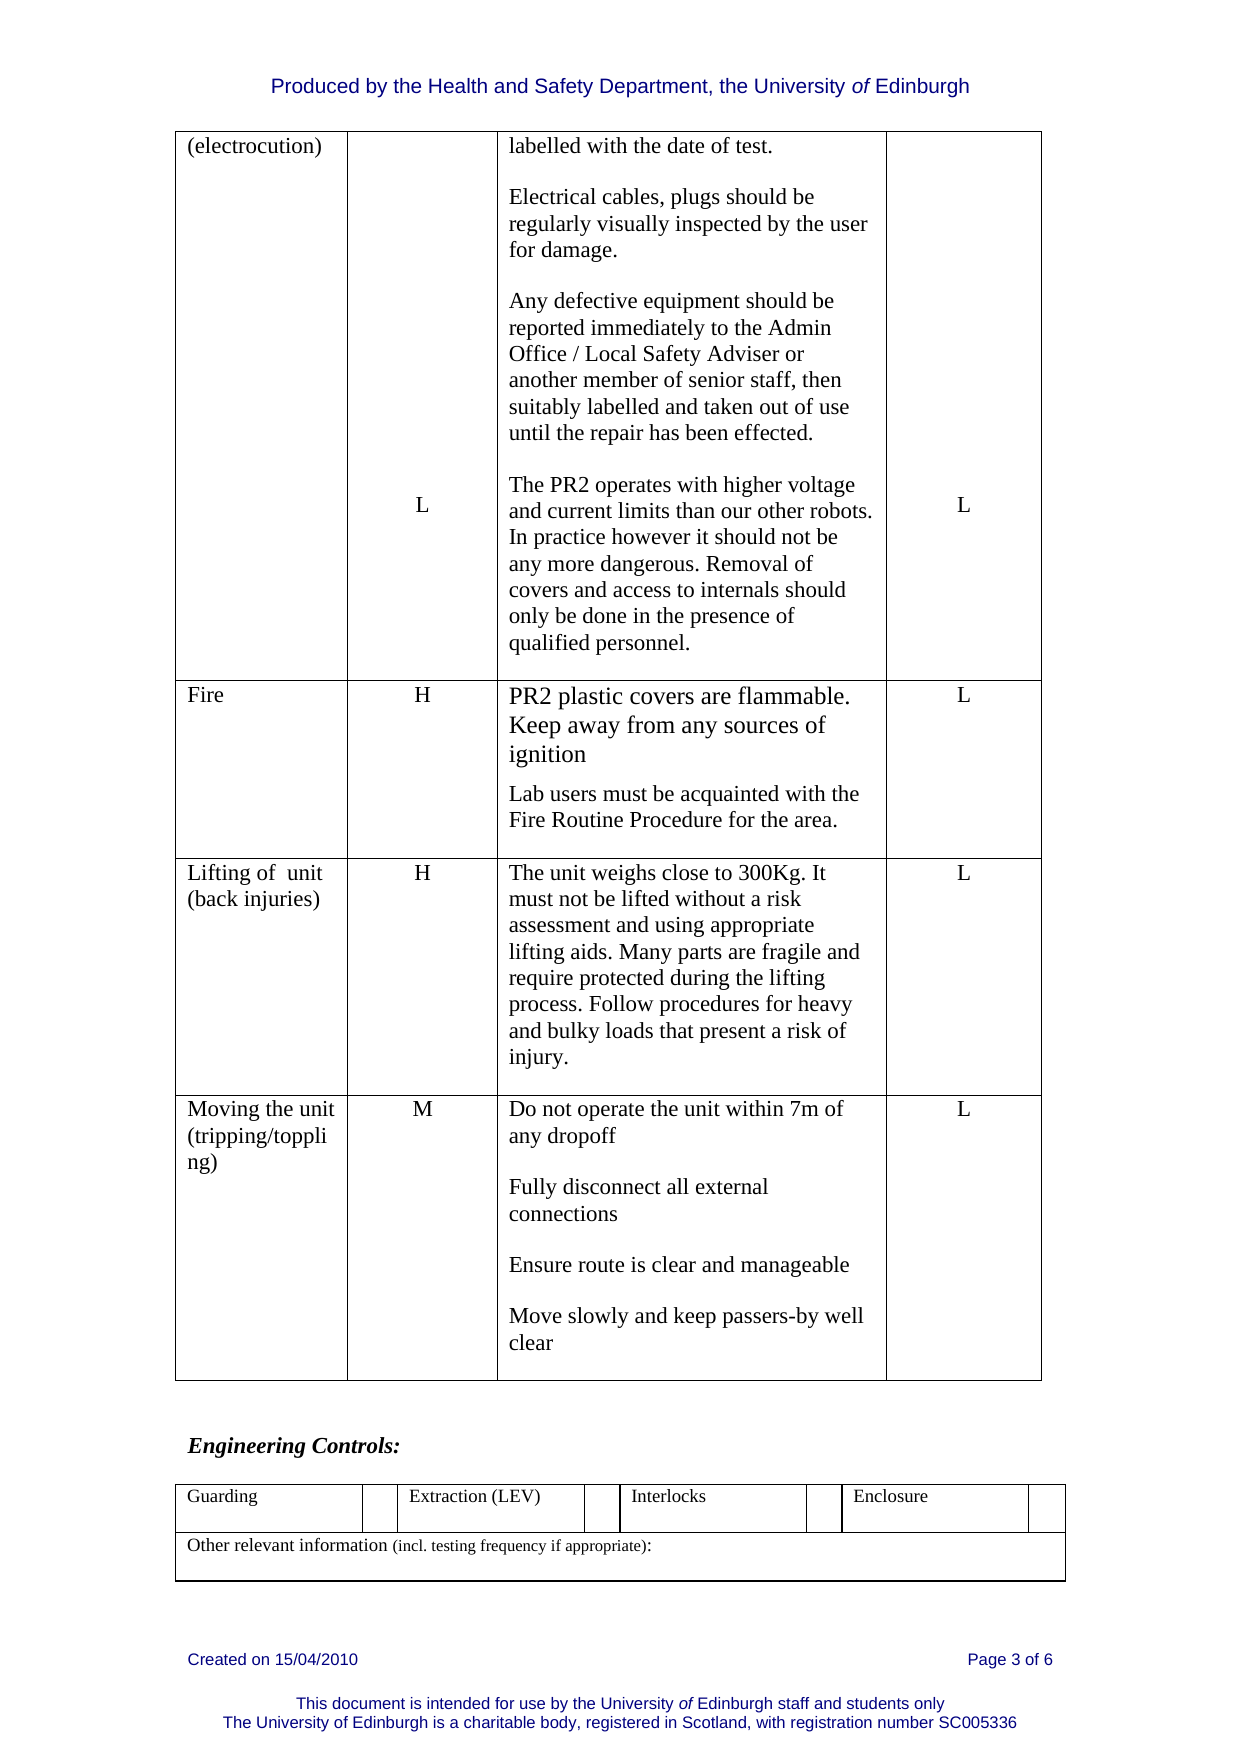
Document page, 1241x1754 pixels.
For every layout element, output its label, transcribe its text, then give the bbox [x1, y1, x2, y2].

table_cell L [887, 132, 1041, 680]
table_cell PR2 plastic covers are flammable. Keep away from any sources of ignition Lab users must be acquainted with the Fire Routine Procedure for the area. [498, 681, 886, 858]
table_cell H [348, 681, 497, 858]
table_cell Moving the unit (tripping/toppling) [176, 1096, 347, 1380]
table_header Enclosure [843, 1485, 1028, 1532]
table_cell The unit weighs close to 300Kg. It must not be lifted without a risk assessment and using appropriate lifting aids. Many parts are fragile and require protected during the lifting process. Follow procedures for heavy and bulky loads that present a risk of injury. [498, 859, 886, 1094]
table_header Extraction (LEV) [398, 1485, 584, 1532]
text Engineering Controls: [187, 1432, 1053, 1459]
table_cell Do not operate the unit within 7m of any dropoff Fully disconnect all external connections Ensure route is clear and manageable Move slowly and keep passers-by well clear [498, 1096, 886, 1380]
table_cell labelled with the date of test. Electrical cables, plugs should be regularly visually inspected by the user for damage. Any defective equipment should be reported immediately to the Admin Office / Local Safety Adviser or another member of senior staff, then suitably labelled and taken out of use until the repair has been effected. The PR2 operates with higher voltage and current limits than our other robots. In practice however it should not be any more dangerous. Removal of covers and access to internals should only be done in the presence of qualified personnel. [498, 132, 886, 680]
table_cell L [887, 859, 1041, 1094]
table_cell (electrocution) [176, 132, 347, 680]
table_header [1029, 1485, 1065, 1532]
table_header Interlocks [621, 1485, 806, 1532]
table_cell M [348, 1096, 497, 1380]
table_cell Lifting of unit (back injuries) [176, 859, 347, 1094]
table_cell H [348, 859, 497, 1094]
table_header [585, 1485, 619, 1532]
table_header [807, 1485, 841, 1532]
table_header Guarding [176, 1485, 362, 1532]
table_cell Other relevant information (incl. testing frequency if appropriate): [176, 1533, 1065, 1580]
table_cell L [348, 132, 497, 680]
table_cell Fire [176, 681, 347, 858]
table_header [363, 1485, 397, 1532]
table_cell L [887, 681, 1041, 858]
table_cell L [887, 1096, 1041, 1380]
